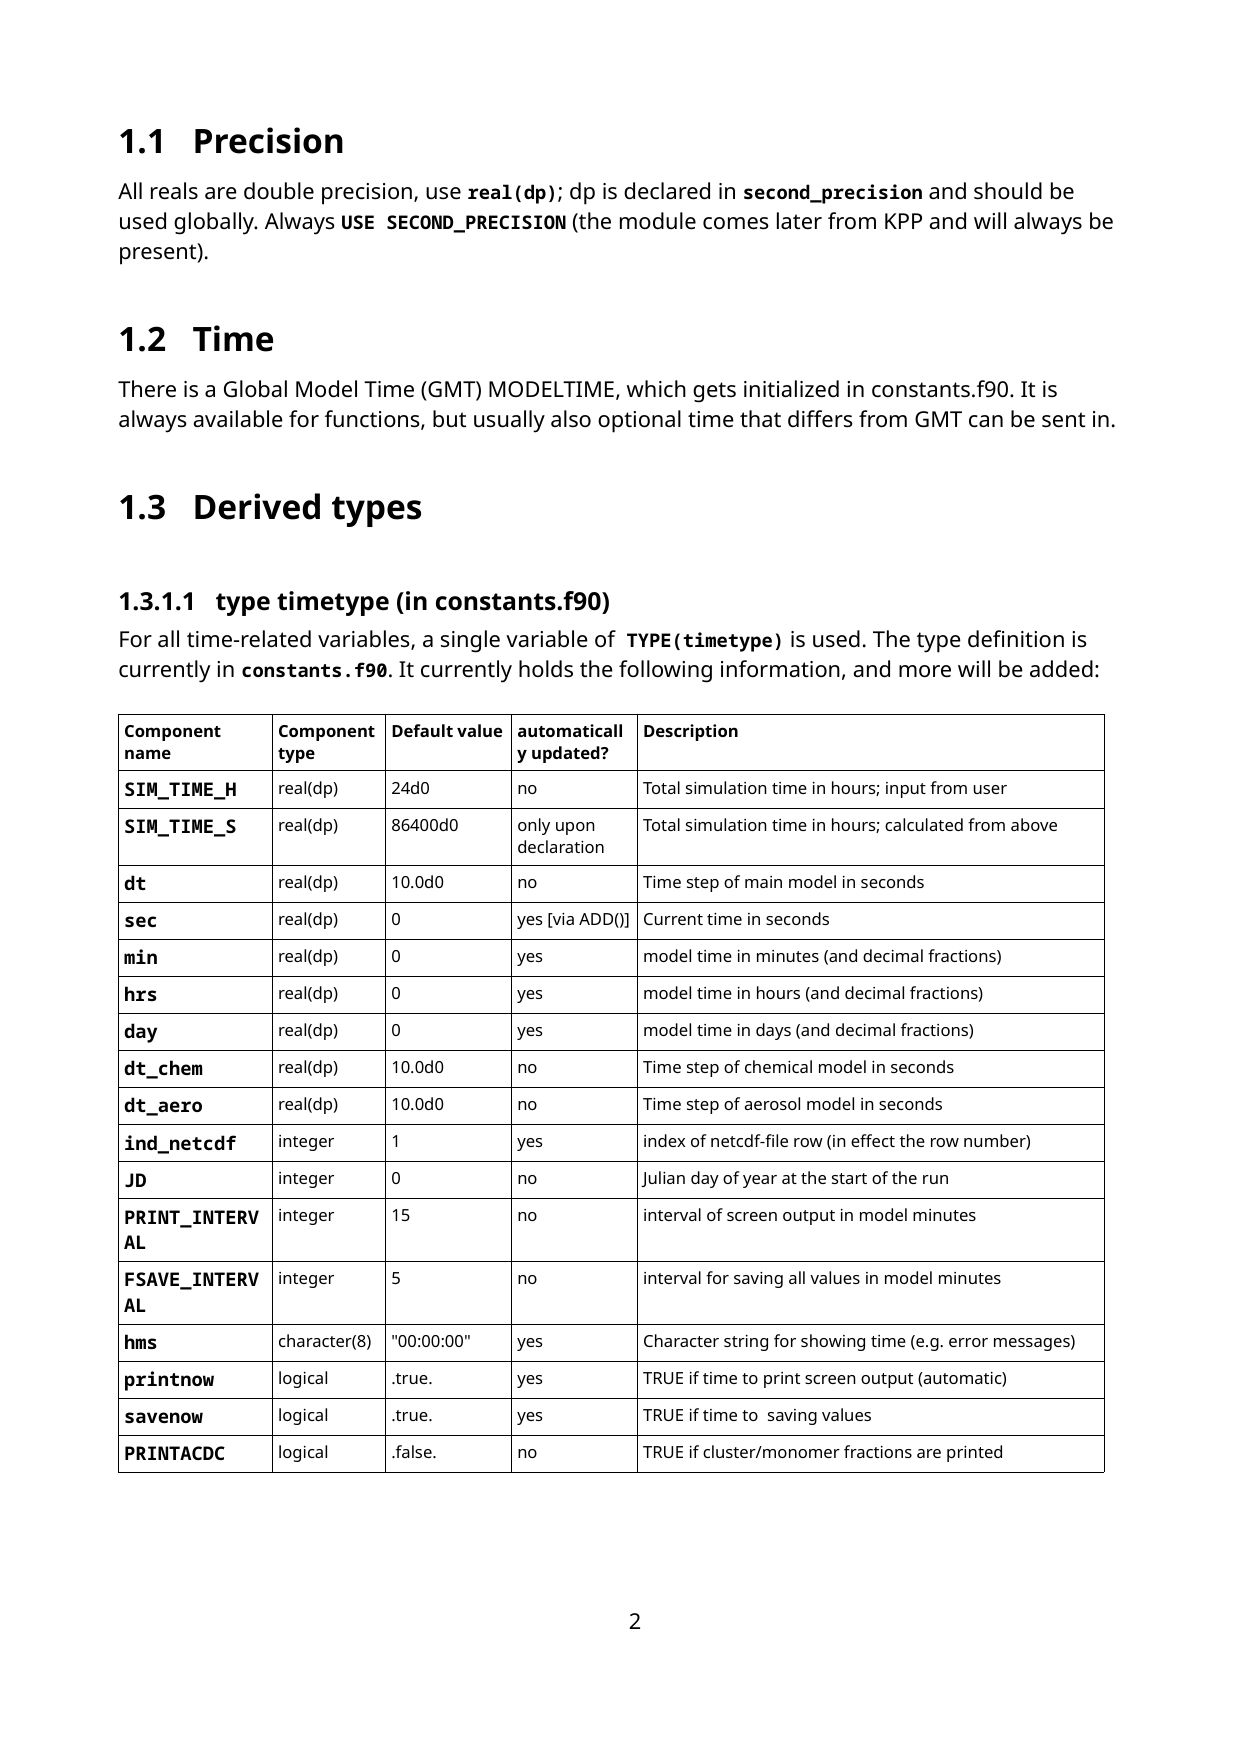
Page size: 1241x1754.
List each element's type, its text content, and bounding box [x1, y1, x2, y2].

table_cell ind_netcdf [119, 1125, 272, 1161]
subtitle Time [118, 316, 1122, 362]
table_cell interval for saving all values in model minutes [638, 1262, 1104, 1323]
table_header Component name [119, 715, 272, 770]
table_cell 1 [386, 1125, 511, 1161]
table_cell SIM_TIME_S [119, 809, 272, 864]
table_header Default value [386, 715, 511, 770]
text All reals are double precision, use real(dp); dp is declared in second_precision and should be used globally. Always USE SECOND_PRECISION (the module comes later from KPP and will always be present). [118, 176, 1122, 266]
table_cell TRUE if cluster/monomer fractions are printed [638, 1436, 1104, 1472]
table_header Description [638, 715, 1104, 770]
table_cell real(dp) [273, 1014, 385, 1050]
table_cell 0 [386, 940, 511, 976]
table_cell yes [via ADD()] [512, 903, 637, 939]
table_cell integer [273, 1262, 385, 1323]
table_cell no [512, 1051, 637, 1087]
table_cell no [512, 1262, 637, 1323]
table_cell FSAVE_INTERVAL [119, 1262, 272, 1323]
table_cell hrs [119, 977, 272, 1013]
table_cell Julian day of year at the start of the run [638, 1162, 1104, 1198]
table_cell JD [119, 1162, 272, 1198]
table_cell yes [512, 1362, 637, 1398]
table_cell 0 [386, 977, 511, 1013]
table_cell no [512, 1199, 637, 1261]
table_cell 10.0d0 [386, 866, 511, 902]
table_cell printnow [119, 1362, 272, 1398]
table_cell real(dp) [273, 809, 385, 864]
table_cell real(dp) [273, 866, 385, 902]
table_cell no [512, 866, 637, 902]
table_cell dt_chem [119, 1051, 272, 1087]
table_cell yes [512, 940, 637, 976]
table_cell 15 [386, 1199, 511, 1261]
table_cell 0 [386, 903, 511, 939]
table_cell Character string for showing time (e.g. error messages) [638, 1325, 1104, 1361]
text For all time-related variables, a single variable of TYPE(timetype) is used. The type definition is currently in constants.f90. It currently holds the following information, and more will be added: [118, 624, 1122, 684]
table_cell yes [512, 1125, 637, 1161]
table_cell integer [273, 1162, 385, 1198]
table_cell PRINTACDC [119, 1436, 272, 1472]
table_cell integer [273, 1125, 385, 1161]
subtitle Precision [118, 118, 1122, 164]
table_cell real(dp) [273, 940, 385, 976]
table_cell 10.0d0 [386, 1088, 511, 1124]
table_cell 10.0d0 [386, 1051, 511, 1087]
table_cell integer [273, 1199, 385, 1261]
table_cell yes [512, 977, 637, 1013]
subtitle Derived types [118, 484, 1122, 529]
table_cell TRUE if time to print screen output (automatic) [638, 1362, 1104, 1398]
subtitle type timetype (in constants.f90) [118, 584, 1122, 618]
table_cell hms [119, 1325, 272, 1361]
table_cell TRUE if time to saving values [638, 1399, 1104, 1435]
table_cell logical [273, 1436, 385, 1472]
table_cell no [512, 1088, 637, 1124]
table_cell Time step of chemical model in seconds [638, 1051, 1104, 1087]
table_cell real(dp) [273, 1088, 385, 1124]
table_cell sec [119, 903, 272, 939]
table_cell Time step of main model in seconds [638, 866, 1104, 902]
table_cell yes [512, 1399, 637, 1435]
table_cell Total simulation time in hours; input from user [638, 771, 1104, 807]
table_cell character(8) [273, 1325, 385, 1361]
table_header automatically updated? [512, 715, 637, 770]
table_cell savenow [119, 1399, 272, 1435]
table_header Component type [273, 715, 385, 770]
table_cell Time step of aerosol model in seconds [638, 1088, 1104, 1124]
table_cell index of netcdf-file row (in effect the row number) [638, 1125, 1104, 1161]
table_cell dt [119, 866, 272, 902]
table_cell 0 [386, 1014, 511, 1050]
table_cell SIM_TIME_H [119, 771, 272, 807]
text There is a Global Model Time (GMT) MODELTIME, which gets initialized in constants.f90. It is always available for functions, but usually also optional time that differs from GMT can be sent in. [118, 374, 1122, 433]
table_cell 24d0 [386, 771, 511, 807]
table_cell real(dp) [273, 903, 385, 939]
table_cell no [512, 1436, 637, 1472]
table_cell 0 [386, 1162, 511, 1198]
table_cell model time in minutes (and decimal fractions) [638, 940, 1104, 976]
table_cell only upon declaration [512, 809, 637, 864]
table_cell yes [512, 1014, 637, 1050]
table_cell real(dp) [273, 977, 385, 1013]
table_cell .false. [386, 1436, 511, 1472]
table_cell no [512, 771, 637, 807]
table_cell yes [512, 1325, 637, 1361]
table_cell dt_aero [119, 1088, 272, 1124]
table_cell model time in hours (and decimal fractions) [638, 977, 1104, 1013]
table_cell model time in days (and decimal fractions) [638, 1014, 1104, 1050]
table_cell logical [273, 1399, 385, 1435]
table_cell "00:00:00" [386, 1325, 511, 1361]
table_cell logical [273, 1362, 385, 1398]
table_cell interval of screen output in model minutes [638, 1199, 1104, 1261]
table_cell min [119, 940, 272, 976]
table_cell .true. [386, 1362, 511, 1398]
table_cell .true. [386, 1399, 511, 1435]
table_cell day [119, 1014, 272, 1050]
table_cell real(dp) [273, 1051, 385, 1087]
table_cell Total simulation time in hours; calculated from above [638, 809, 1104, 864]
table_cell no [512, 1162, 637, 1198]
table_cell Current time in seconds [638, 903, 1104, 939]
table_cell 5 [386, 1262, 511, 1323]
table_cell PRINT_INTERVAL [119, 1199, 272, 1261]
table_cell 86400d0 [386, 809, 511, 864]
table_cell real(dp) [273, 771, 385, 807]
